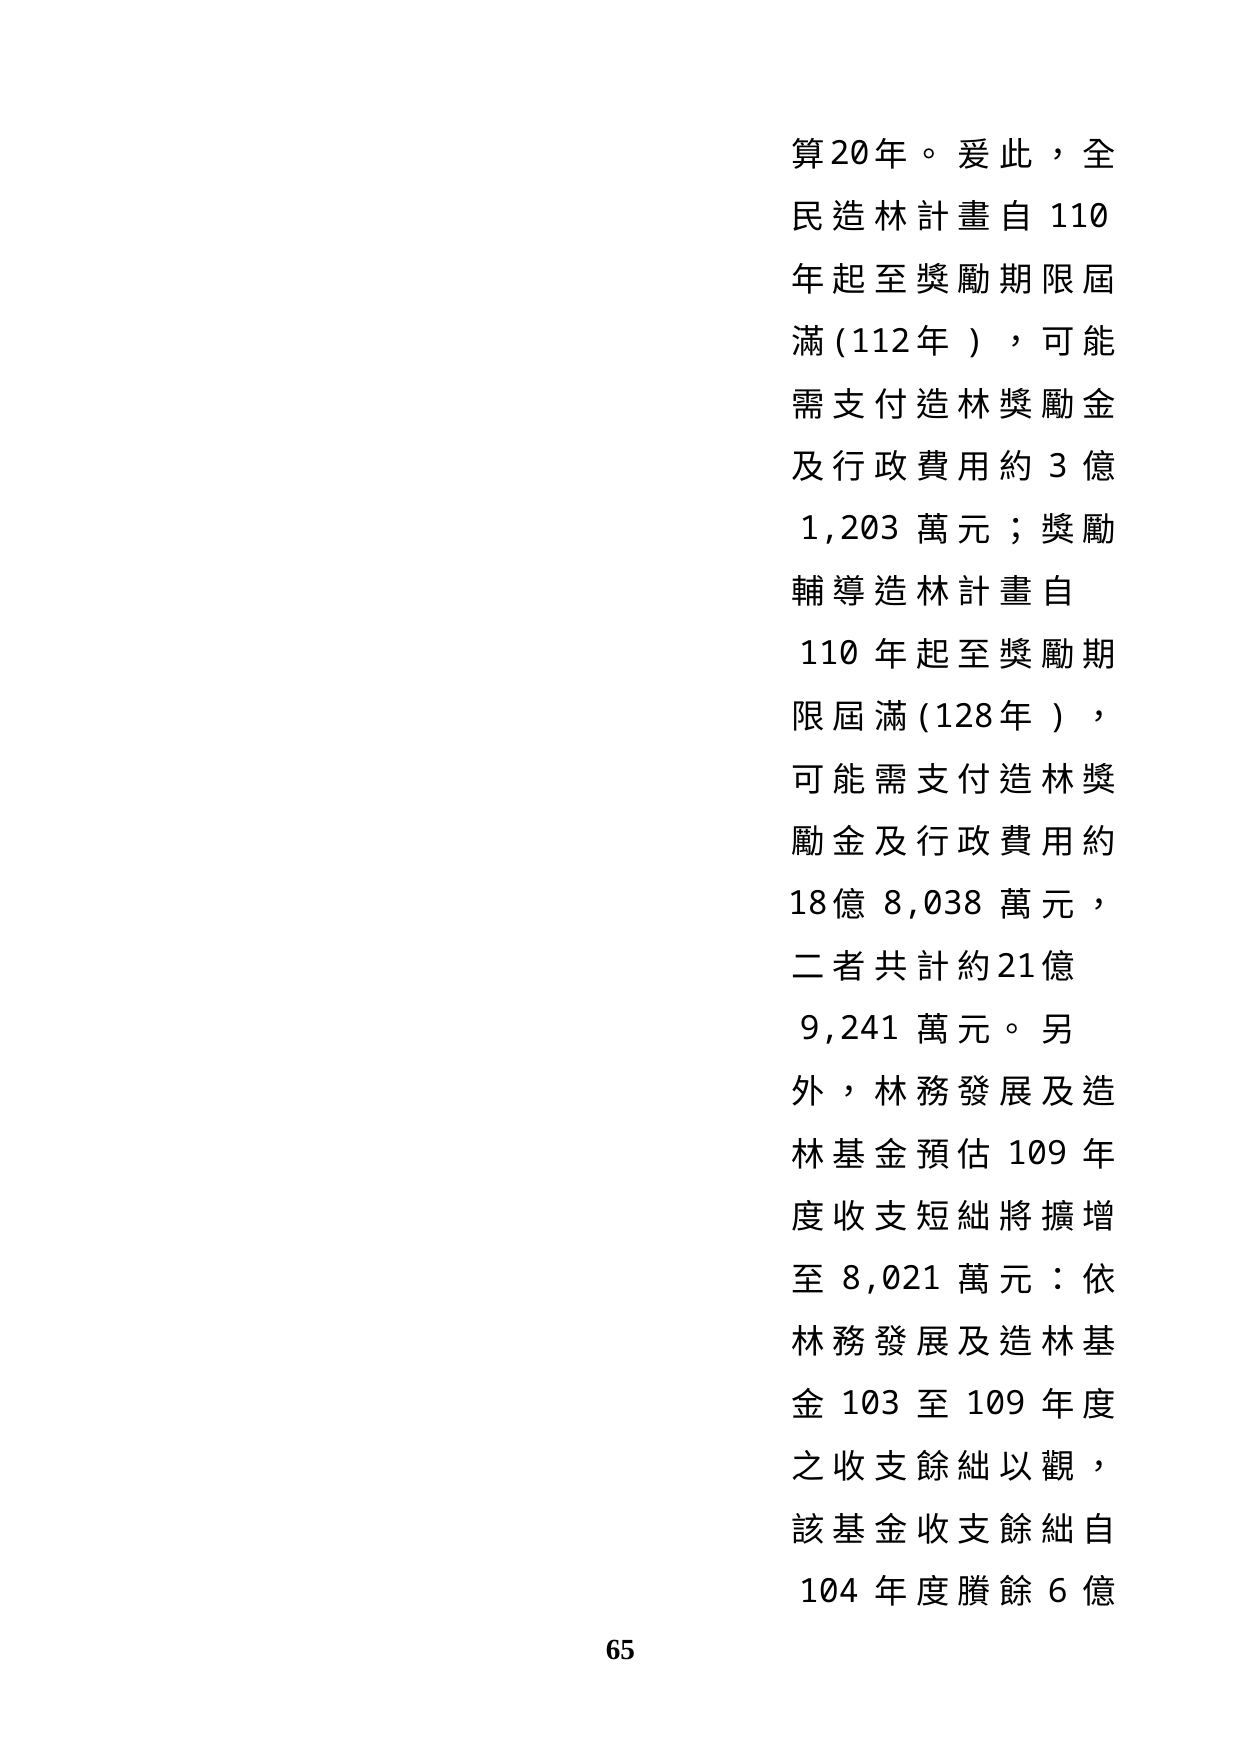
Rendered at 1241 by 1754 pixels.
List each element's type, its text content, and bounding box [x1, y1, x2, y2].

list 算20年。爰此，全民造林計畫自110年起至獎勵期限屆滿(112年)，可能需支付造林獎勵金及行政費用約3億1,203萬元；獎勵輔導造林計畫自110年起至獎勵期限屆滿(128年)，可能需支付造林獎勵金及行政費用約18億8,038萬元，二者共計約21億9,241萬元。另外，林務發展及造林基金預估109年度收支短絀將擴增至8,021萬元：依林務發展及造林基金103至109年度之收支餘絀以觀，該基金收支餘絀自104年度賸餘6億 [684, 110, 1120, 1610]
